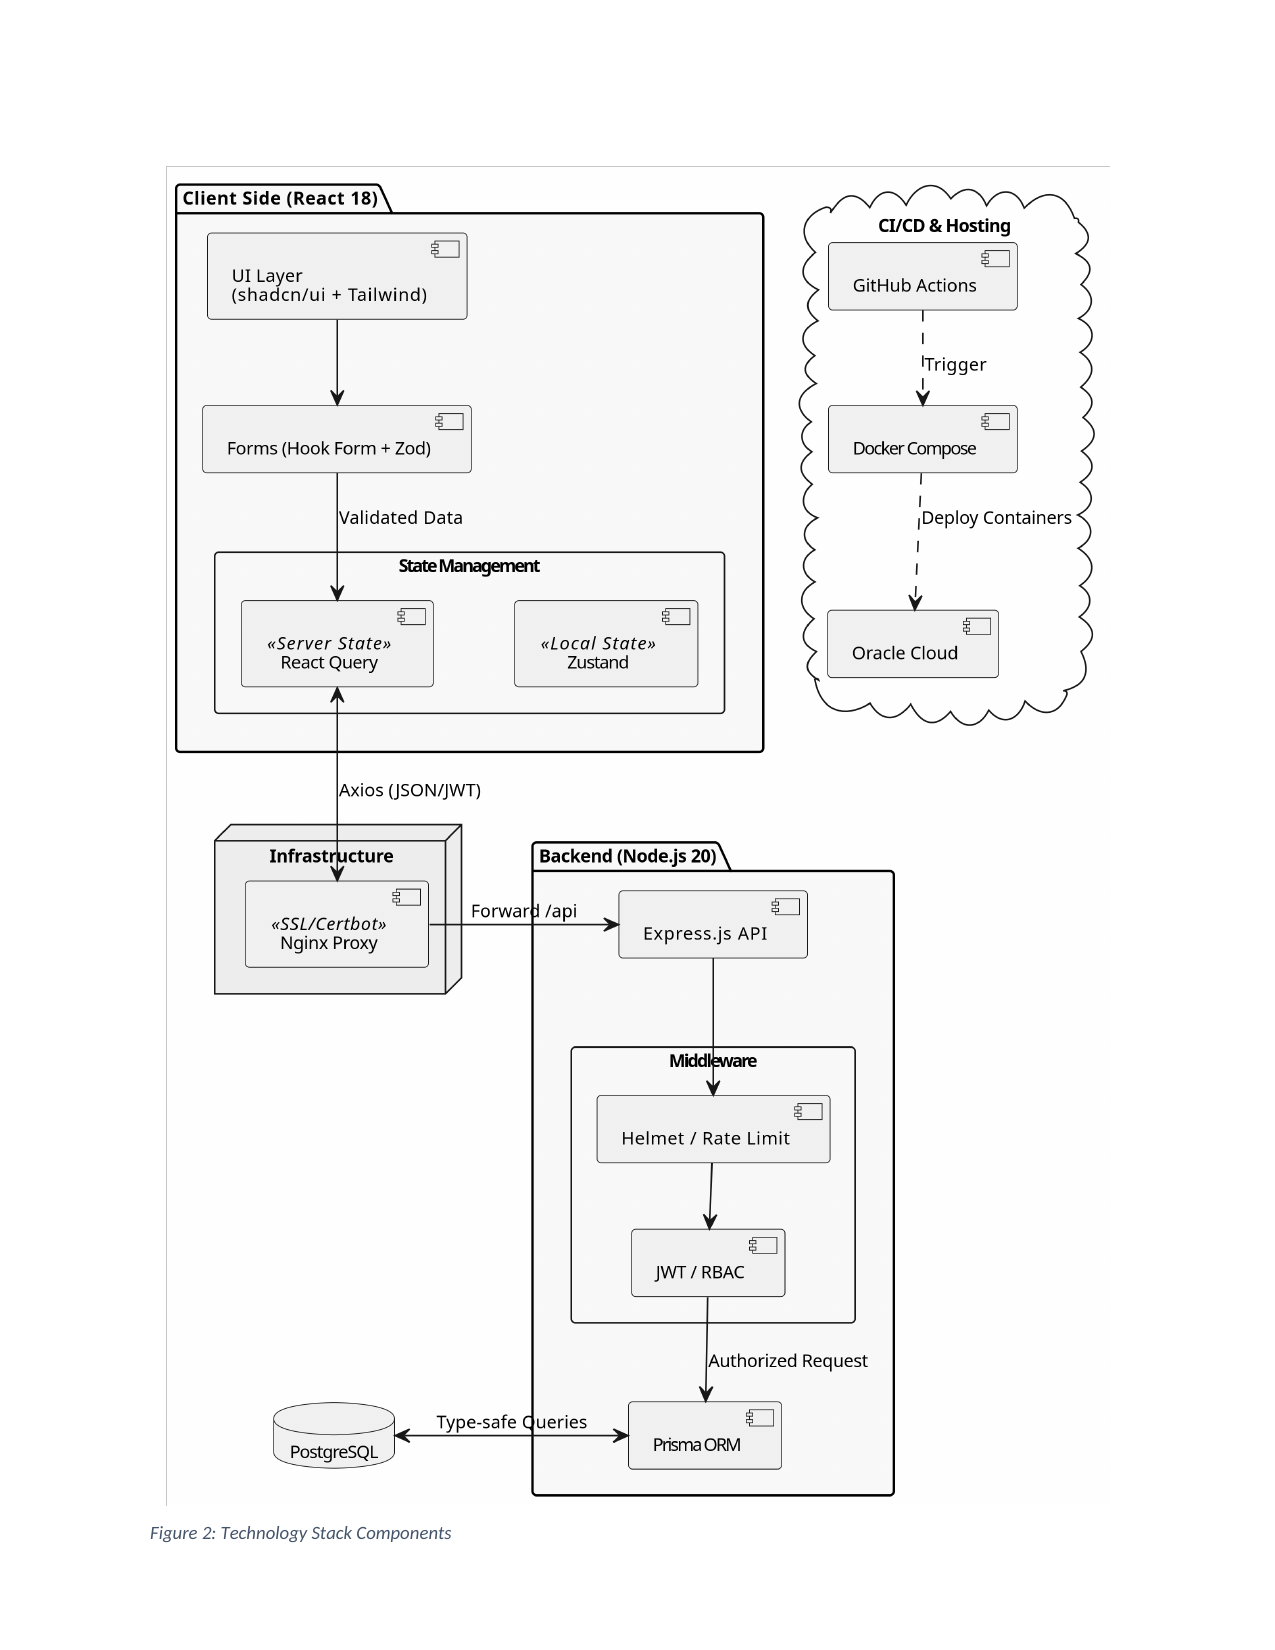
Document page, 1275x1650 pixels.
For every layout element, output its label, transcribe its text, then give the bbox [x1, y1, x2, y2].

picture [150, 150, 1125, 1522]
text Figure 2: Technology Stack Components [150, 1522, 1125, 1544]
